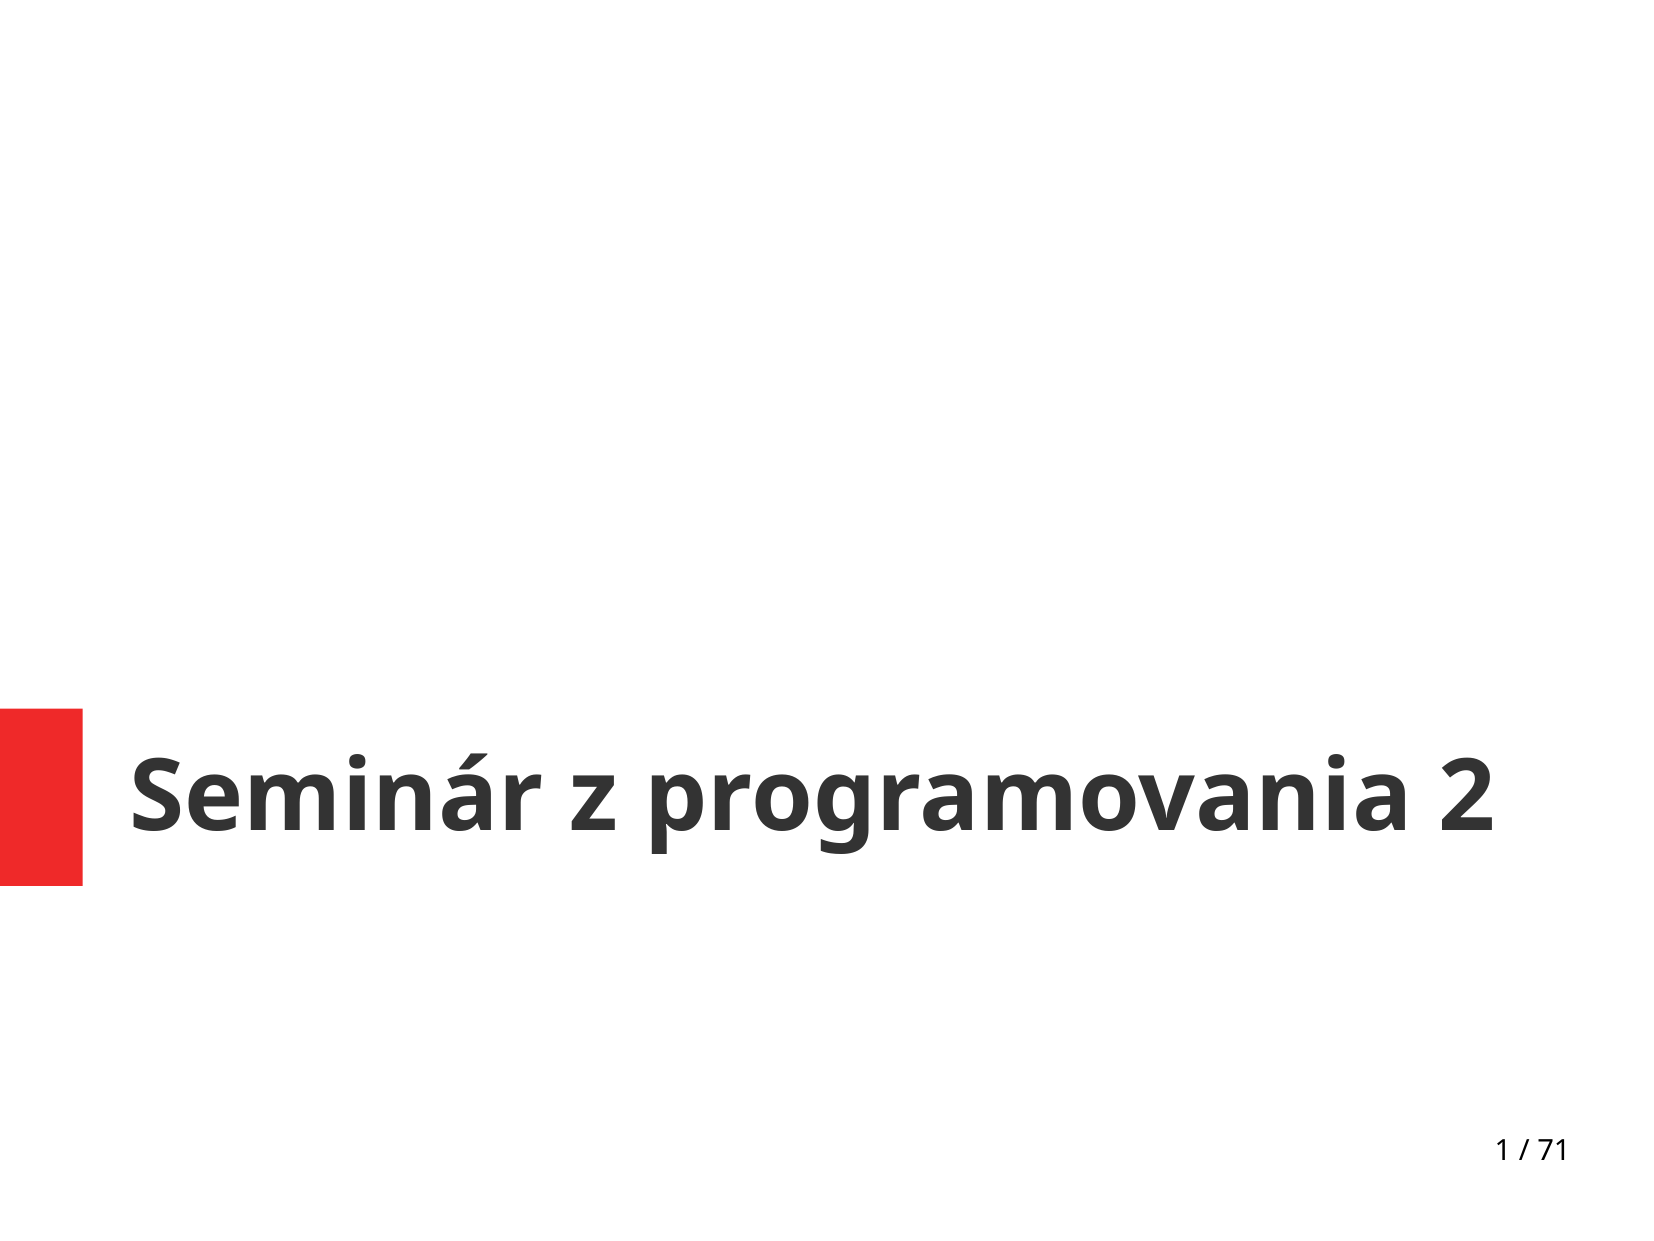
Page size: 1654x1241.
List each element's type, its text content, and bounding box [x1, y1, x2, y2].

title Seminár z programovania 2 [129, 655, 1536, 928]
